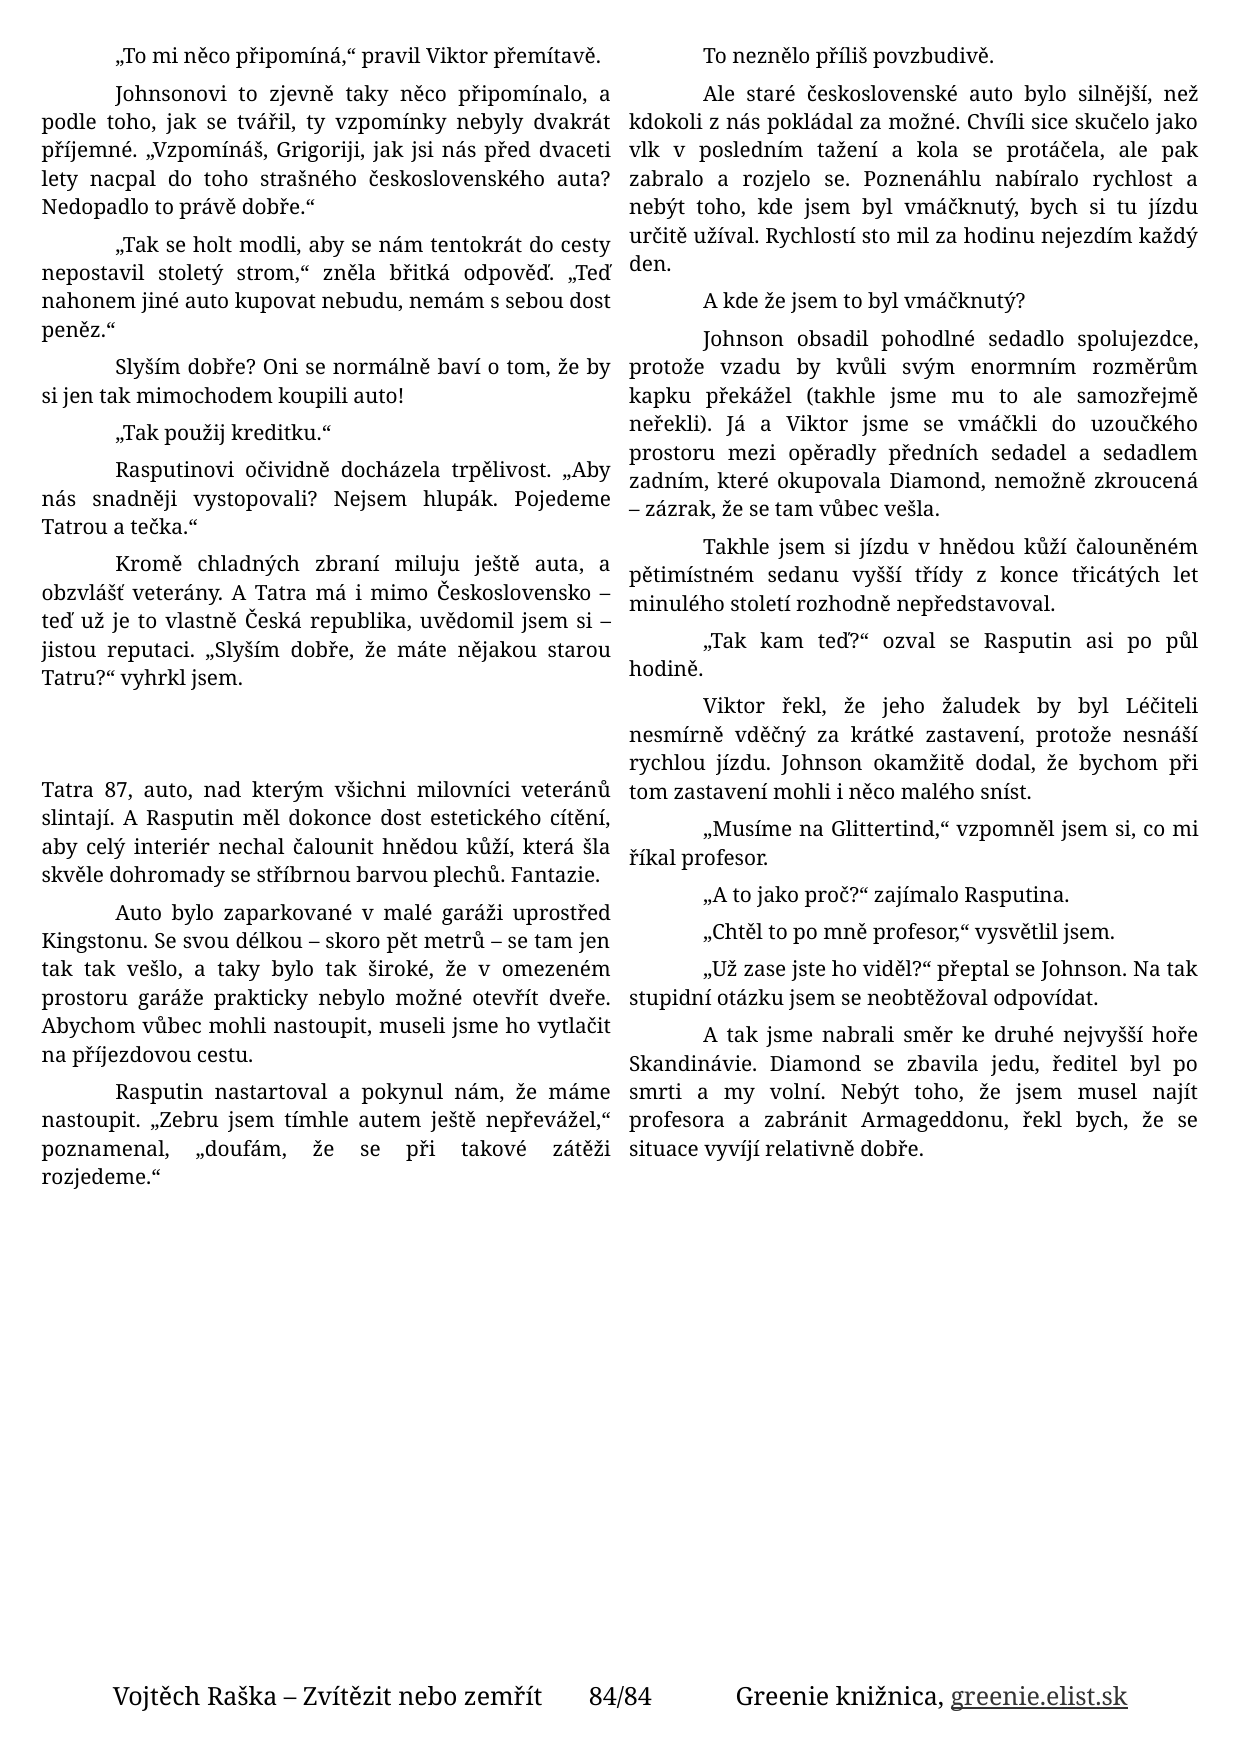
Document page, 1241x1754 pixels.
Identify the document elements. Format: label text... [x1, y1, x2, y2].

text Slyším dobře? Oni se normálně baví o tom, že by si jen tak mimochodem koupili auto! [41, 352, 611, 409]
text A kde že jsem to byl vmáčknutý? [629, 287, 1199, 315]
text A tak jsme nabrali směr ke druhé nejvyšší hoře Skandinávie. Diamond se zbavila jedu, ředitel byl po smrti a my volní. Nebýt toho, že jsem musel najít profesora a zabránit Armageddonu, řekl bych, že se situace vyvíjí relativně dobře. [629, 1020, 1199, 1162]
text „To mi něco připomíná,“ pravil Viktor přemítavě. [41, 41, 611, 70]
text Rasputin nastartoval a pokynul nám, že máme nastoupit. „Zebru jsem tímhle autem ještě nepřevážel,“ poznamenal, „doufám, že se při takové zátěži rozjedeme.“ [41, 1077, 611, 1191]
text Ale staré československé auto bylo silnější, než kdokoli z nás pokládal za možné. Chvíli sice skučelo jako vlk v posledním tažení a kola se protáčela, ale pak zabralo a rozjelo se. Poznenáhlu nabíralo rychlost a nebýt toho, kde jsem byl vmáčknutý, bych si tu jízdu určitě užíval. Rychlostí sto mil za hodinu nejezdím každý den. [629, 79, 1199, 278]
text Johnsonovi to zjevně taky něco připomínalo, a podle toho, jak se tvářil, ty vzpomínky nebyly dvakrát příjemné. „Vzpomínáš, Grigoriji, jak jsi nás před dvaceti lety nacpal do toho strašného československého auta? Nedopadlo to právě dobře.“ [41, 79, 611, 221]
text Viktor řekl, že jeho žaludek by byl Léčiteli nesmírně vděčný za krátké zastavení, protože nesnáší rychlou jízdu. Johnson okamžitě dodal, že bychom při tom zastavení mohli i něco malého sníst. [629, 692, 1199, 805]
text To neznělo příliš povzbudivě. [629, 41, 1199, 70]
text „Už zase jste ho viděl?“ přeptal se Johnson. Na tak stupidní otázku jsem se neobtěžoval odpovídat. [629, 954, 1199, 1011]
text Takhle jsem si jízdu v hnědou kůží čalouněném pětimístném sedanu vyšší třídy z konce třicátých let minulého století rozhodně nepředstavoval. [629, 532, 1199, 617]
text „A to jako proč?“ zajímalo Rasputina. [629, 880, 1199, 908]
text Tatra 87, auto, nad kterým všichni milovníci veteránů slintají. A Rasputin měl dokonce dost estetického cítění, aby celý interiér nechal čalounit hnědou kůží, která šla skvěle dohromady se stříbrnou barvou plechů. Fantazie. [41, 775, 611, 889]
text „Tak kam teď?“ ozval se Rasputin asi po půl hodině. [629, 626, 1199, 683]
text „Chtěl to po mně profesor,“ vysvětlil jsem. [629, 917, 1199, 946]
text Auto bylo zaparkované v malé garáži uprostřed Kingstonu. Se svou délkou – skoro pět metrů – se tam jen tak tak vešlo, a taky bylo tak široké, že v omezeném prostoru garáže prakticky nebylo možné otevřít dveře. Abychom vůbec mohli nastoupit, museli jsme ho vytlačit na příjezdovou cestu. [41, 898, 611, 1068]
text Johnson obsadil pohodlné sedadlo spolujezdce, protože vzadu by kvůli svým enormním rozměrům kapku překážel (takhle jsme mu to ale samozřejmě neřekli). Já a Viktor jsme se vmáčkli do uzoučkého prostoru mezi opěradly předních sedadel a sedadlem zadním, které okupovala Diamond, nemožně zkroucená – zázrak, že se tam vůbec vešla. [629, 324, 1199, 523]
text „Musíme na Glittertind,“ vzpomněl jsem si, co mi říkal profesor. [629, 814, 1199, 871]
text „Tak použij kreditku.“ [41, 418, 611, 446]
text Kromě chladných zbraní miluju ještě auta, a obzvlášť veterány. A Tatra má i mimo Československo – teď už je to vlastně Česká republika, uvědomil jsem si – jistou reputaci. „Slyším dobře, že máte nějakou starou Tatru?“ vyhrkl jsem. [41, 549, 611, 692]
text „Tak se holt modli, aby se nám tentokrát do cesty nepostavil stoletý strom,“ zněla břitká odpověď. „Teď nahonem jiné auto kupovat nebudu, nemám s sebou dost peněz.“ [41, 230, 611, 343]
text Rasputinovi očividně docházela trpělivost. „Aby nás snadněji vystopovali? Nejsem hlupák. Pojedeme Tatrou a tečka.“ [41, 455, 611, 541]
